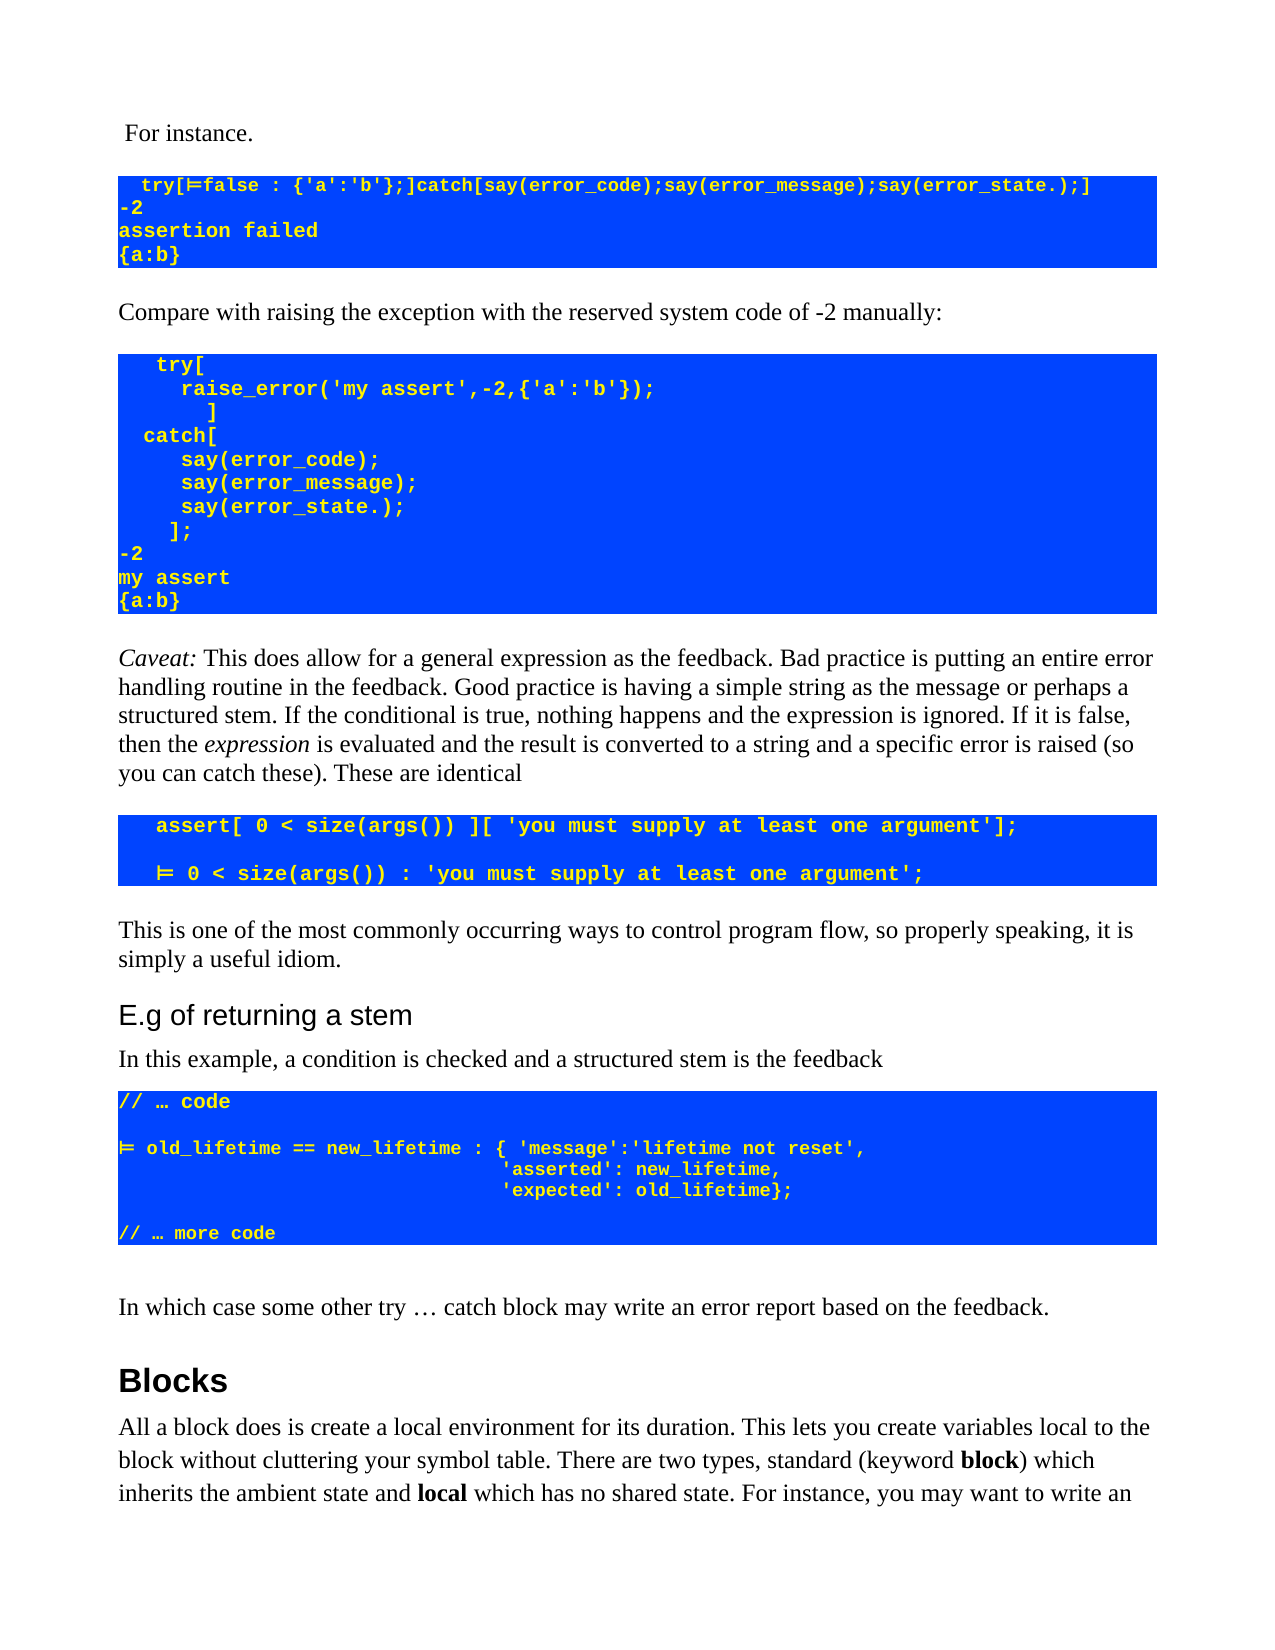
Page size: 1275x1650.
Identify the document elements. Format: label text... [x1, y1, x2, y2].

text assertion failed [118, 221, 1157, 244]
text -2 [118, 543, 1157, 567]
text 'asserted': new_lifetime, [118, 1160, 1157, 1181]
text In this example, a condition is checked and a structured stem is the feedback [118, 1044, 1157, 1072]
text catch[ [118, 425, 1157, 449]
text ]; [118, 519, 1157, 543]
text say(error_message); [118, 472, 1157, 496]
text ] [118, 401, 1157, 425]
text try[⊨false : {'a':'b'};]catch[say(error_code);say(error_message);say(error_state.);] [118, 176, 1157, 197]
text In which case some other try … catch block may write an error report based on the feedback. [118, 1292, 1157, 1321]
text {a:b} [118, 244, 1157, 268]
text ⊨ 0 < size(args()) : 'you must supply at least one argument'; [118, 863, 1157, 886]
text assert[ 0 < size(args()) ][ 'you must supply at least one argument']; [118, 815, 1157, 839]
text // … more code [118, 1223, 1157, 1245]
text // … code [118, 1091, 1157, 1115]
text try[ [118, 354, 1157, 378]
text my assert [118, 567, 1157, 591]
text Compare with raising the exception with the reserved system code of -2 manually: [118, 297, 1157, 325]
subtitle E.g of returning a stem [118, 998, 1157, 1031]
text This is one of the most commonly occurring ways to control program flow, so properly speaking, it is simply a useful idiom. [118, 915, 1157, 973]
text say(error_code); [118, 449, 1157, 472]
text -2 [118, 197, 1157, 221]
text 'expected': old_lifetime}; [118, 1181, 1157, 1202]
text ⊨ old_lifetime == new_lifetime : { 'message':'lifetime not reset', [118, 1138, 1157, 1160]
text {a:b} [118, 591, 1157, 614]
subtitle Blocks [118, 1361, 1157, 1399]
text All a block does is create a local environment for its duration. This lets you create variables local to the block without cluttering your symbol table. There are two types, standard (keyword block) which inherits the ambient state and local which has no shared state. For instance, you may want to write an [118, 1412, 1157, 1507]
text Caveat: This does allow for a general expression as the feedback. Bad practice is putting an entire error handling routine in the feedback. Good practice is having a simple string as the message or perhaps a structured stem. If the conditional is true, nothing happens and the expression is ignored. If it is false, then the expression is evaluated and the result is converted to a string and a specific error is raised (so you can catch these). These are identical [118, 643, 1157, 787]
text raise_error('my assert',-2,{'a':'b'}); [118, 378, 1157, 401]
text For instance. [118, 118, 1157, 147]
text say(error_state.); [118, 496, 1157, 519]
